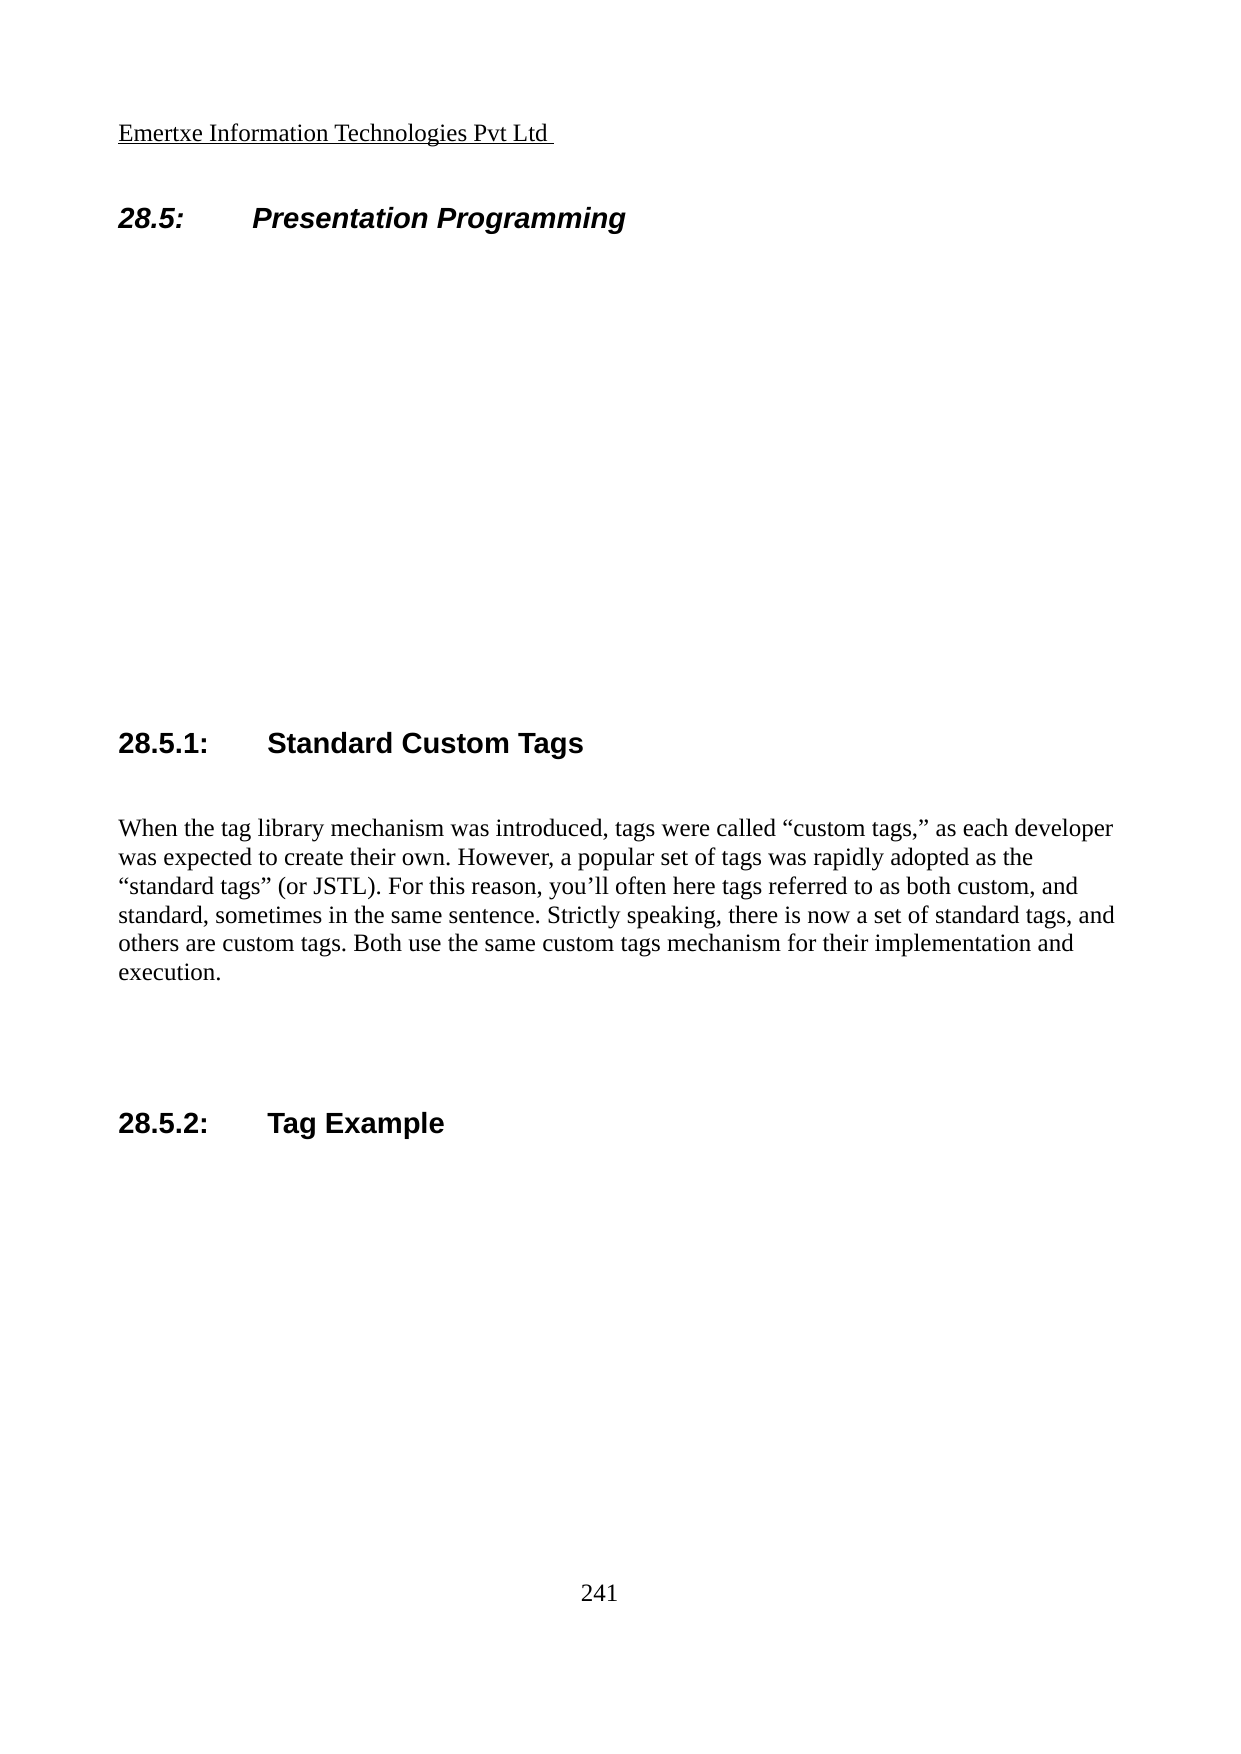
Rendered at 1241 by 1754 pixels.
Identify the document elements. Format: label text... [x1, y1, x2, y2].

subtitle Presentation Programming [118, 201, 1122, 235]
subtitle Standard Custom Tags [118, 726, 1122, 760]
subtitle Tag Example [118, 1106, 1122, 1139]
text When the tag library mechanism was introduced, tags were called “custom tags,” as each developer was expected to create their own. However, a popular set of tags was rapidly adopted as the “standard tags” (or JSTL). For this reason, you’ll often here tags referred to as both custom, and standard, sometimes in the same sentence. Strictly speaking, there is now a set of standard tags, and others are custom tags. Both use the same custom tags mechanism for their implementation and execution. [118, 813, 1122, 986]
